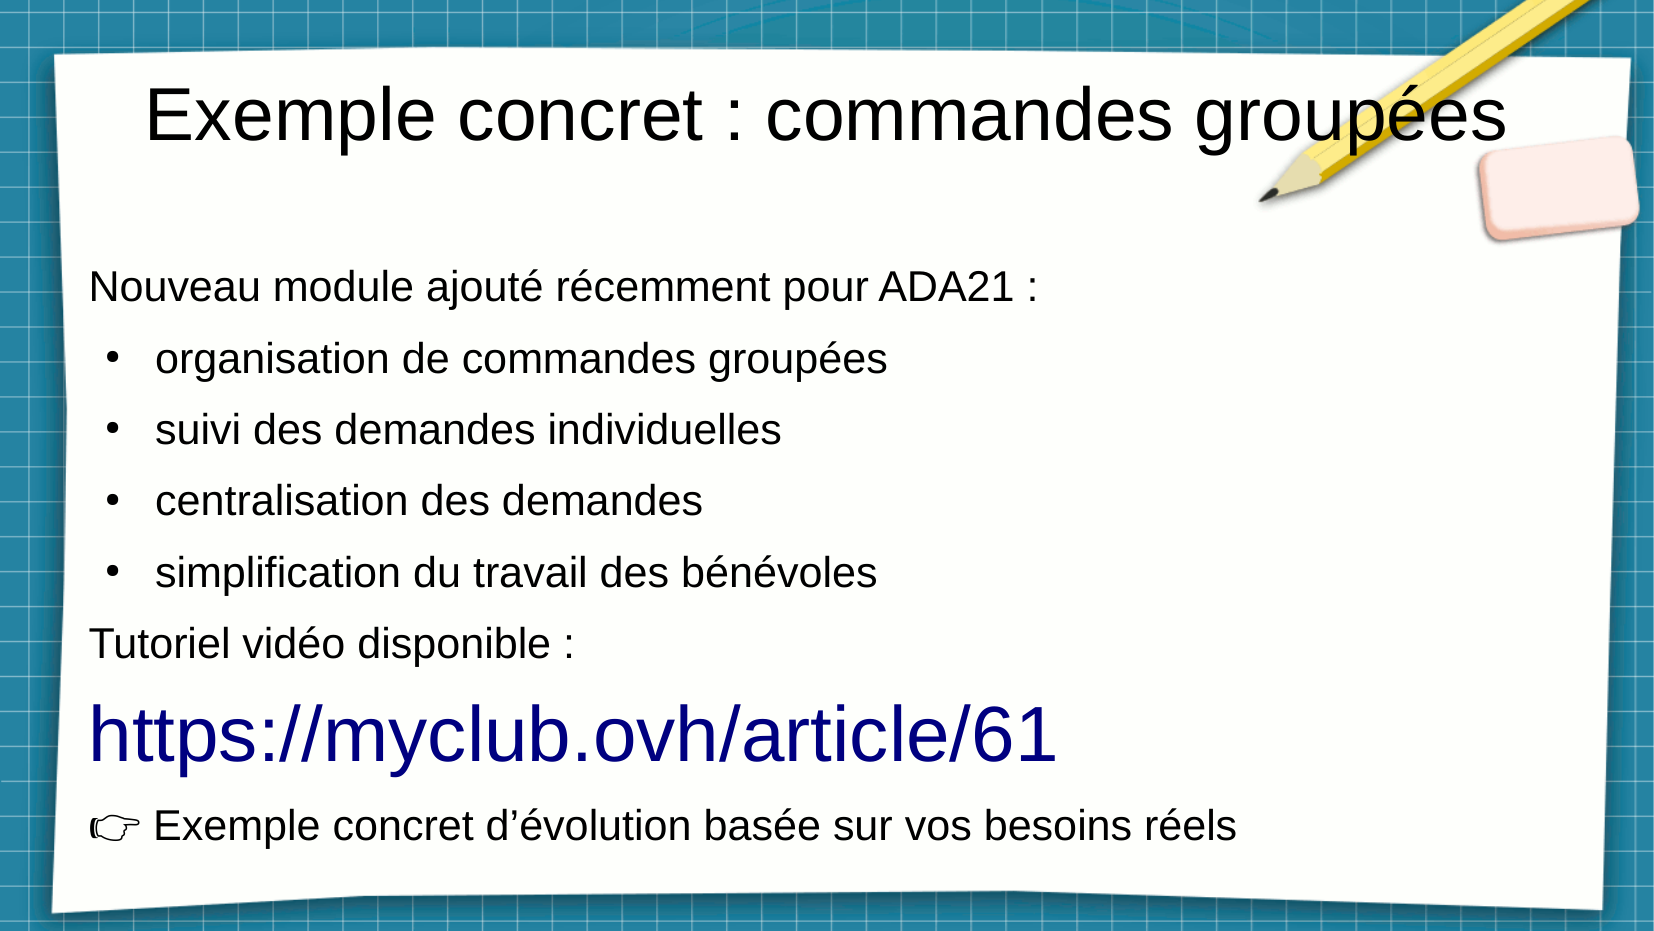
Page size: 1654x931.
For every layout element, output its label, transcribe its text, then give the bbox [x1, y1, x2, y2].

title Exemple concret : commandes groupées [82, 37, 1571, 193]
picture [0, 0, 1654, 931]
list Nouveau module ajouté récemment pour ADA21 : organisation de commandes groupées suivi des demandes individuelles centralisation des demandes simplification du travail des bénévoles Tutoriel vidéo disponible : https://myclub.ovh/article/61 👉 Exemple concret d’évolution basée sur vos besoins réels [88, 217, 1577, 857]
